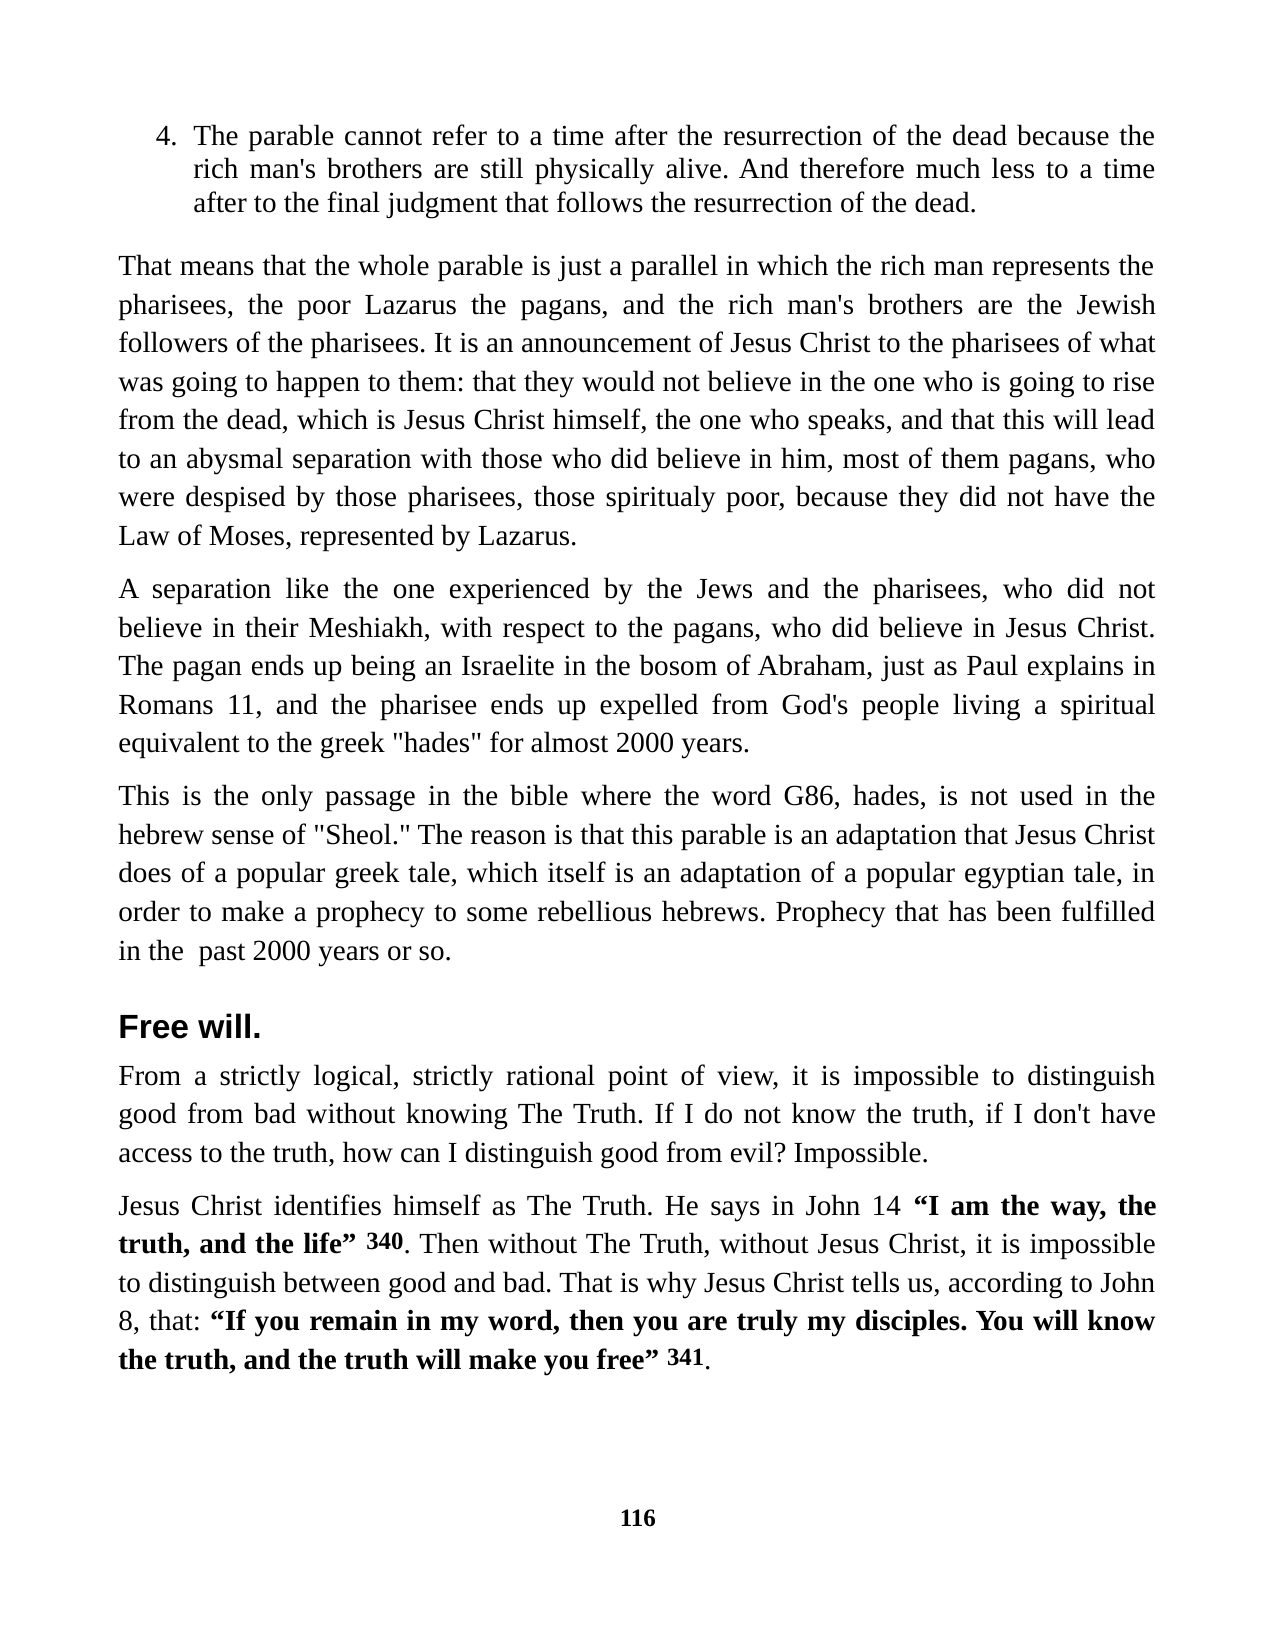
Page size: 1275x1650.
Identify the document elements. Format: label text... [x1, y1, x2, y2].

list The parable cannot refer to a time after the resurrection of the dead because the rich man's brothers are still physically alive. And therefore much less to a time after to the final judgment that follows the resurrection of the dead. [156, 118, 1157, 219]
text That means that the whole parable is just a parallel in which the rich man represents the pharisees, the poor Lazarus the pagans, and the rich man's brothers are the Jewish followers of the pharisees. It is an announcement of Jesus Christ to the pharisees of what was going to happen to them: that they would not believe in the one who is going to rise from the dead, which is Jesus Christ himself, the one who speaks, and that this will lead to an abysmal separation with those who did believe in him, most of them pagans, who were despised by those pharisees, those spiritualy poor, because they did not have the Law of Moses, represented by Lazarus. [118, 248, 1157, 552]
text Jesus Christ identifies himself as The Truth. He says in John 14 “I am the way, the truth, and the life” . Then without The Truth, without Jesus Christ, it is impossible to distinguish between good and bad. That is why Jesus Christ tells us, according to John 8, that: “If you remain in my word, then you are truly my disciples. You will know the truth, and the truth will make you free” . [118, 1188, 1157, 1376]
text This is the only passage in the bible where the word G86, hades, is not used in the hebrew sense of "Sheol." The reason is that this parable is an adaptation that Jesus Christ does of a popular greek tale, which itself is an adaptation of a popular egyptian tale, in order to make a prophecy to some rebellious hebrews. Prophecy that has been fulfilled in the past 2000 years or so. [118, 778, 1157, 966]
subtitle Free will. [118, 1007, 1157, 1045]
text From a strictly logical, strictly rational point of view, it is impossible to distinguish good from bad without knowing The Truth. If I do not know the truth, if I don't have access to the truth, how can I distinguish good from evil? Impossible. [118, 1058, 1157, 1168]
text A separation like the one experienced by the Jews and the pharisees, who did not believe in their Meshiakh, with respect to the pagans, who did believe in Jesus Christ. The pagan ends up being an Israelite in the bosom of Abraham, just as Paul explains in Romans 11, and the pharisee ends up expelled from God's people living a spiritual equivalent to the greek "hades" for almost 2000 years. [118, 571, 1157, 759]
